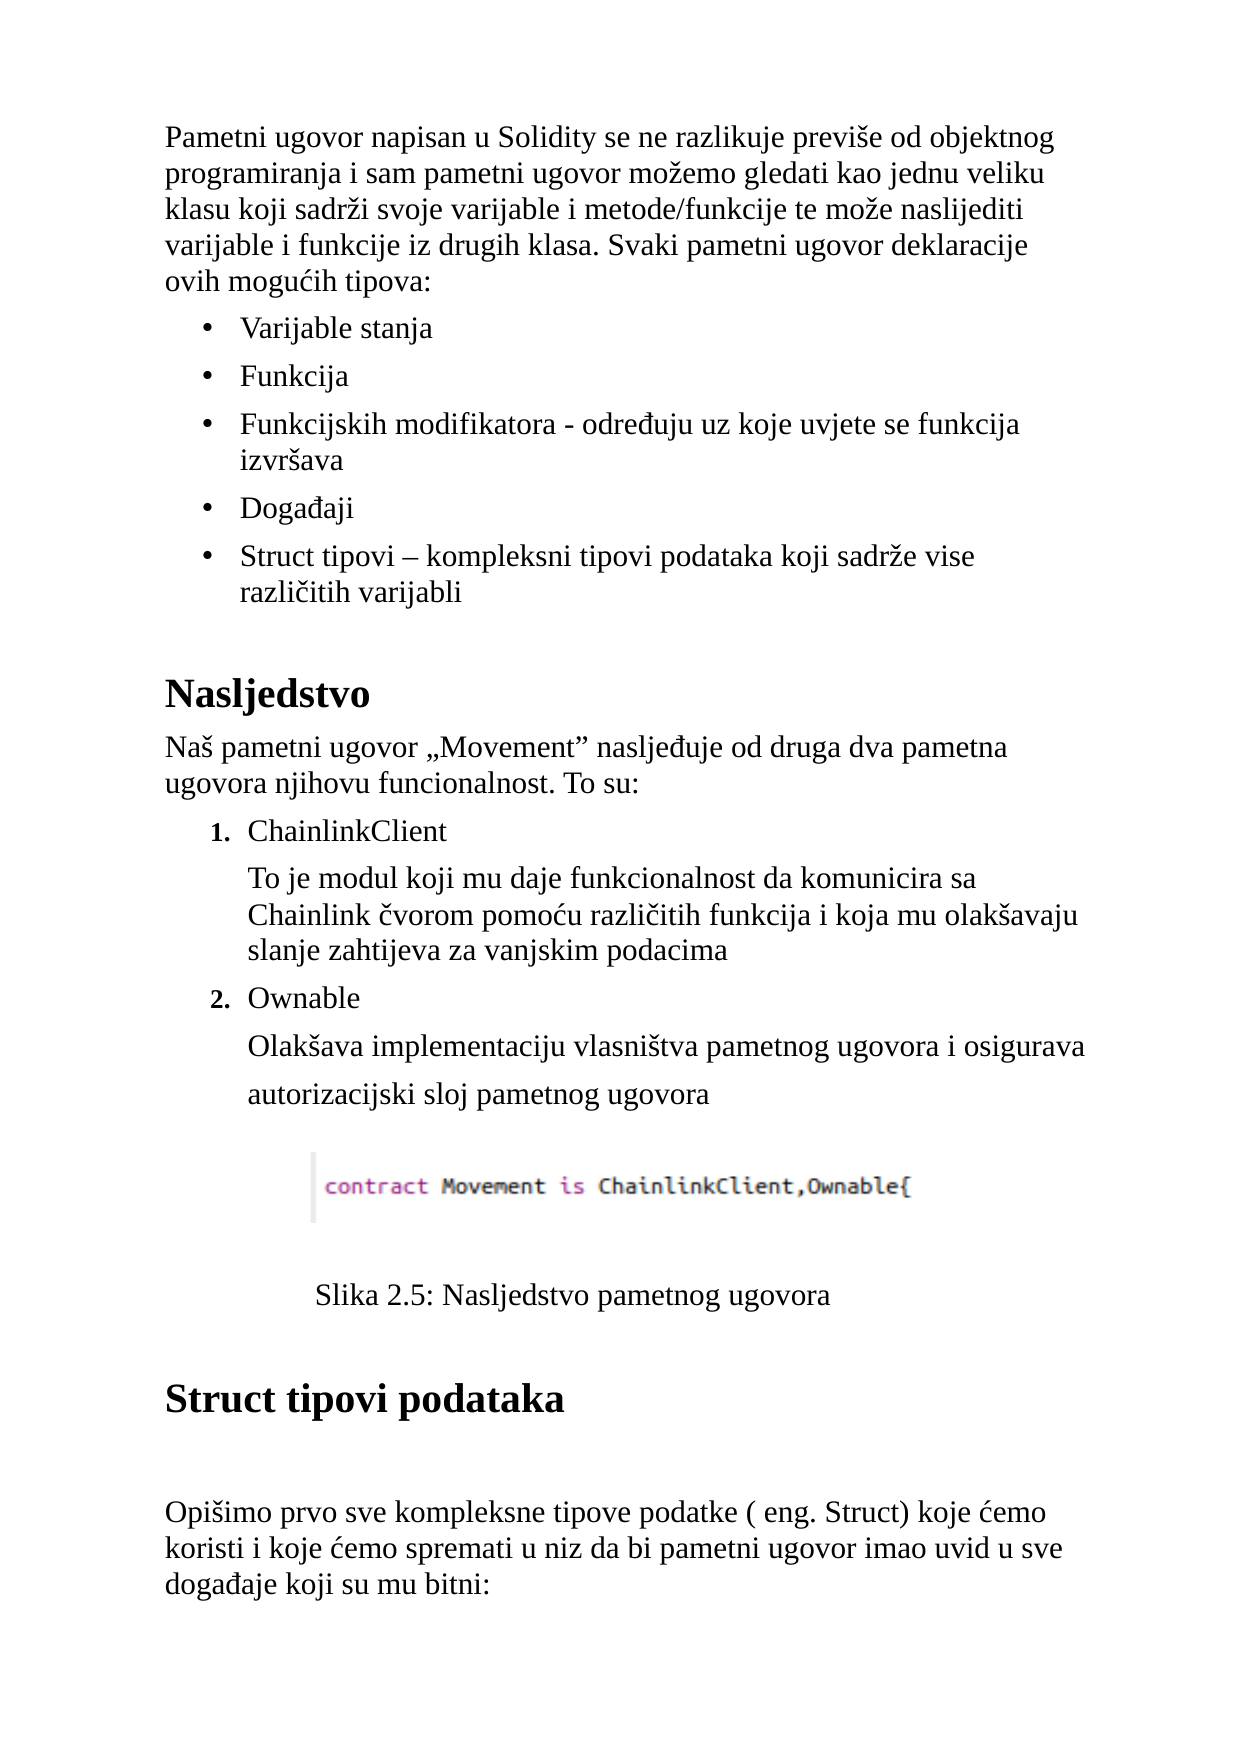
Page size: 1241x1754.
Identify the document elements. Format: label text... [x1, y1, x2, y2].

list Olakšava implementaciju vlasništva pametnog ugovora i osigurava [210, 1027, 1092, 1063]
list autorizacijski sloj pametnog ugovora [210, 1075, 1092, 1111]
picture [310, 1152, 977, 1223]
list Ownable [210, 979, 1092, 1015]
list Funkcija [202, 357, 1092, 393]
list Struct tipovi – kompleksni tipovi podataka koji sadrže vise različitih varijabli [202, 537, 1092, 609]
text Slika 2.5: Nasljedstvo pametnog ugovora [164, 1266, 1092, 1314]
text Nasljedstvo [164, 668, 1092, 716]
list ChainlinkClient [210, 812, 1092, 848]
list Događaji [202, 489, 1092, 525]
text Opišimo prvo sve kompleksne tipove podatke ( eng. Struct) koje ćemo koristi i koje ćemo spremati u niz da bi pametni ugovor imao uvid u sve događaje koji su mu bitni: [164, 1493, 1092, 1601]
list Funkcijskih modifikatora - određuju uz koje uvjete se funkcija izvršava [202, 405, 1092, 477]
text Pametni ugovor napisan u Solidity se ne razlikuje previše od objektnog programiranja i sam pametni ugovor možemo gledati kao jednu veliku klasu koji sadrži svoje varijable i metode/funkcije te može naslijediti varijable i funkcije iz drugih klasa. Svaki pametni ugovor deklaracije ovih mogućih tipova: [164, 118, 1092, 298]
text Struct tipovi podataka [164, 1374, 1092, 1422]
text Naš pametni ugovor „Movement” nasljeđuje od druga dva pametna ugovora njihovu funcionalnost. To su: [164, 728, 1092, 800]
list Varijable stanja [202, 310, 1092, 346]
list To je modul koji mu daje funkcionalnost da komunicira sa Chainlink čvorom pomoću različitih funkcija i koja mu olakšavaju slanje zahtijeva za vanjskim podacima [210, 860, 1092, 968]
